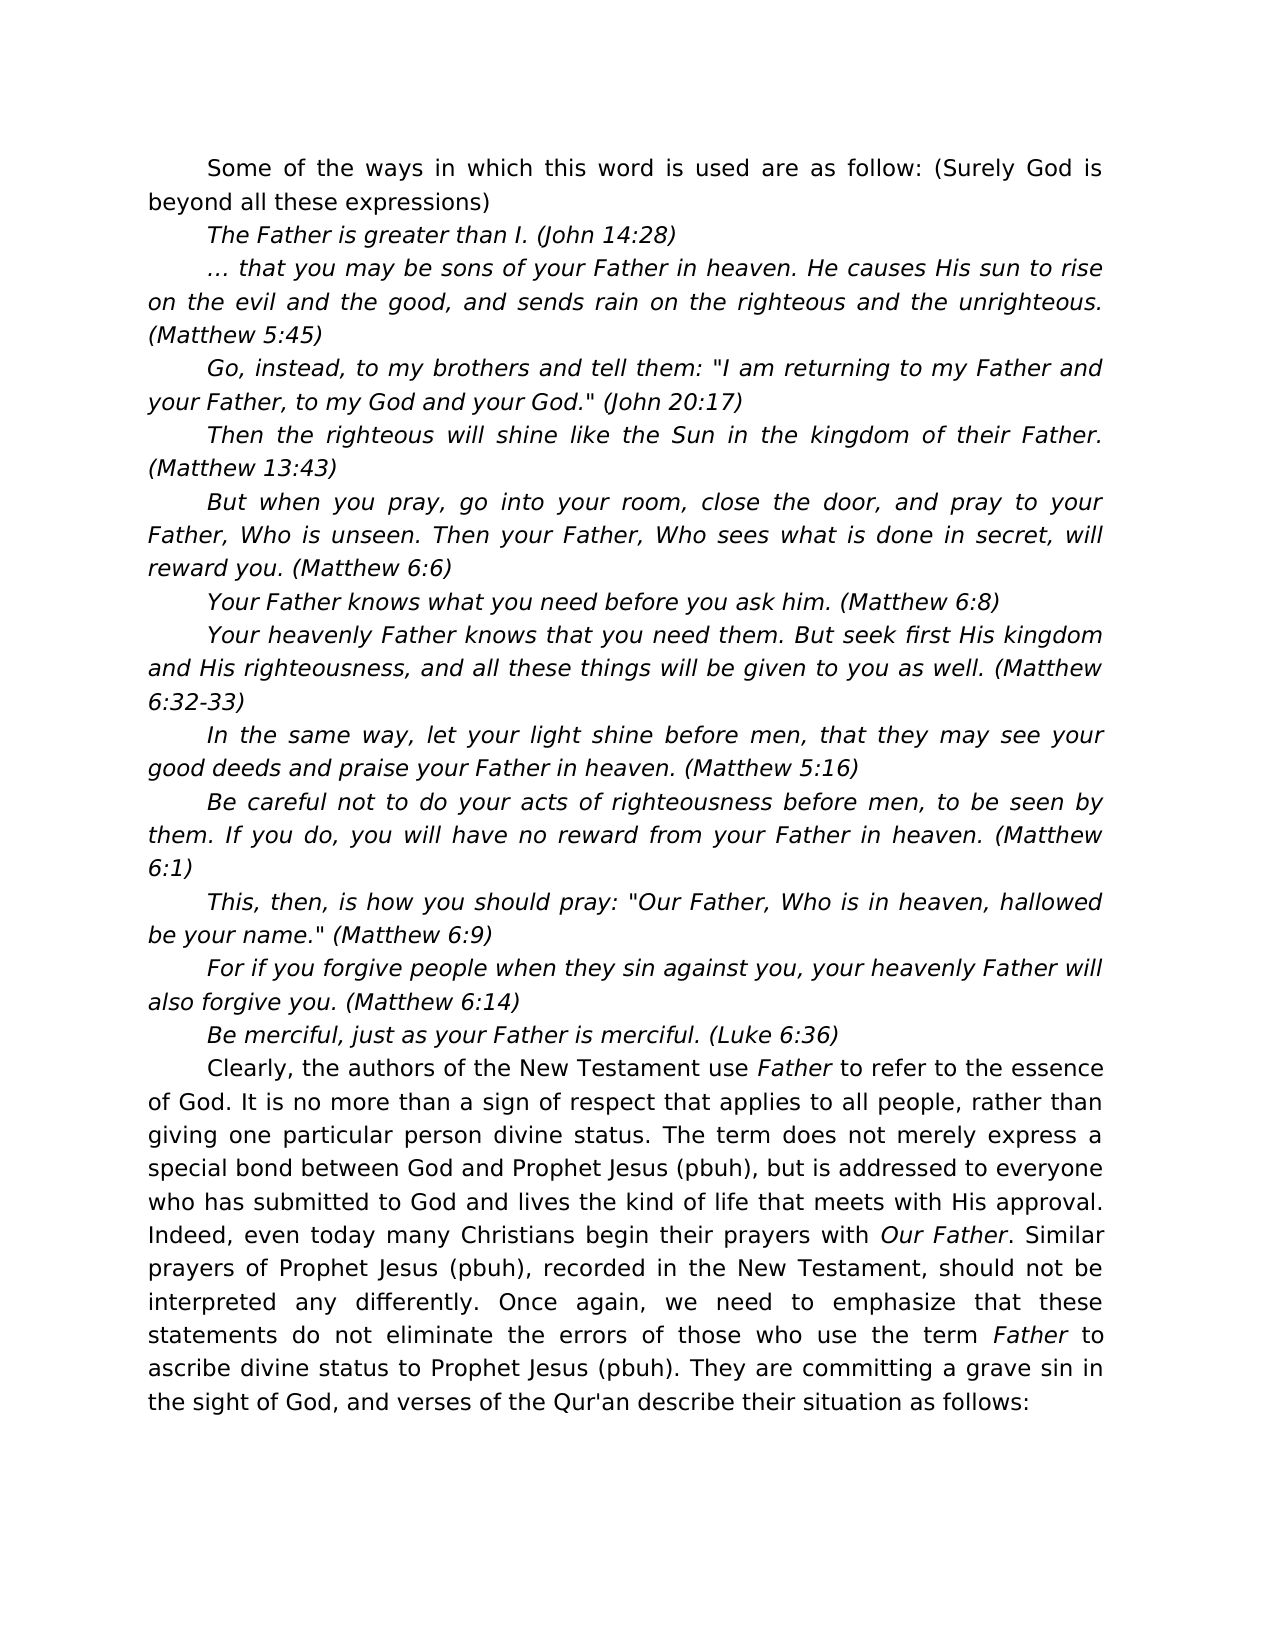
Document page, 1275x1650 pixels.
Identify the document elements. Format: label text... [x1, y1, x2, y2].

text Some of the ways in which this word is used are as follow: (Surely God is beyond all these expressions) [148, 150, 1104, 217]
text Your heavenly Father knows that you need them. But seek first His kingdom and His righteousness, and all these things will be given to you as well. (Matthew 6:32-33) [148, 617, 1104, 717]
text In the same way, let your light shine before men, that they may see your good deeds and praise your Father in heaven. (Matthew 5:16) [148, 717, 1104, 783]
text … that you may be sons of your Father in heaven. He causes His sun to rise on the evil and the good, and sends rain on the righteous and the unrighteous. (Matthew 5:45) [148, 250, 1104, 350]
text Then the righteous will shine like the Sun in the kingdom of their Father. (Matthew 13:43) [148, 417, 1104, 483]
text For if you forgive people when they sin against you, your heavenly Father will also forgive you. (Matthew 6:14) [148, 950, 1104, 1017]
text The Father is greater than I. (John 14:28) [148, 217, 1104, 250]
text Be careful not to do your acts of righteousness before men, to be seen by them. If you do, you will have no reward from your Father in heaven. (Matthew 6:1) [148, 783, 1104, 883]
text Clearly, the authors of the New Testament use Father to refer to the essence of God. It is no more than a sign of respect that applies to all people, rather than giving one particular person divine status. The term does not merely express a special bond between God and Prophet Jesus (pbuh), but is addressed to everyone who has submitted to God and lives the kind of life that meets with His approval. Indeed, even today many Christians begin their prayers with Our Father. Similar prayers of Prophet Jesus (pbuh), recorded in the New Testament, should not be interpreted any differently. Once again, we need to emphasize that these statements do not eliminate the errors of those who use the term Father to ascribe divine status to Prophet Jesus (pbuh). They are committing a grave sin in the sight of God, and verses of the Qur'an describe their situation as follows: [148, 1050, 1104, 1417]
text Go, instead, to my brothers and tell them: "I am returning to my Father and your Father, to my God and your God." (John 20:17) [148, 350, 1104, 417]
text Your Father knows what you need before you ask him. (Matthew 6:8) [148, 583, 1104, 617]
text Be merciful, just as your Father is merciful. (Luke 6:36) [148, 1017, 1104, 1050]
text But when you pray, go into your room, close the door, and pray to your Father, Who is unseen. Then your Father, Who sees what is done in secret, will reward you. (Matthew 6:6) [148, 483, 1104, 583]
text This, then, is how you should pray: "Our Father, Who is in heaven, hallowed be your name." (Matthew 6:9) [148, 883, 1104, 950]
